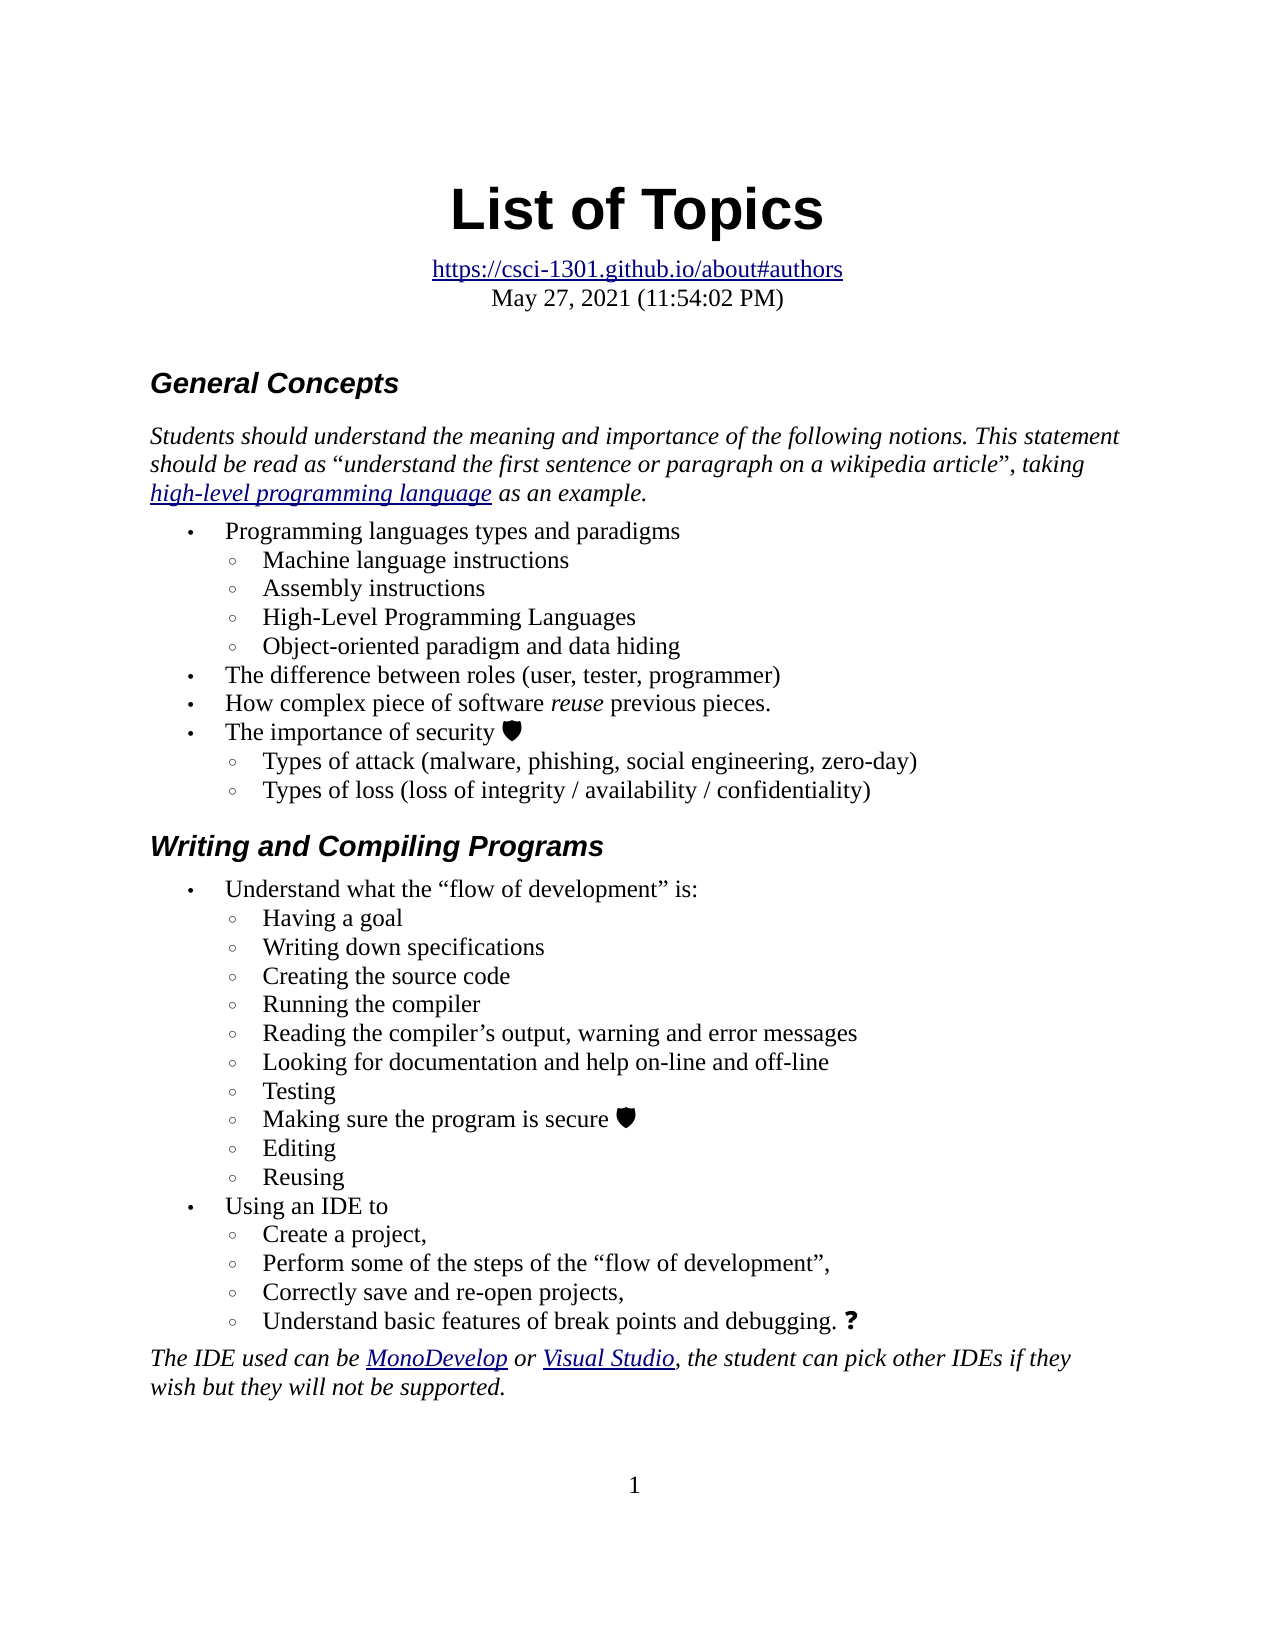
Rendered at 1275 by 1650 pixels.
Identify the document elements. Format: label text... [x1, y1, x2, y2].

text https://csci-1301.github.io/about#authors [150, 254, 1125, 283]
list Having a goal [225, 903, 1125, 932]
list Perform some of the steps of the “flow of development”, [225, 1248, 1125, 1277]
list Types of loss (loss of integrity / availability / confidentiality) [225, 775, 1125, 803]
subtitle General Concepts [150, 366, 1125, 399]
list Writing down specifications [225, 932, 1125, 961]
list Correctly save and re-open projects, [225, 1277, 1125, 1306]
list How complex piece of software reuse previous pieces. [187, 688, 1125, 717]
list The importance of security 🛡️ [187, 717, 1125, 746]
list Reusing [225, 1162, 1125, 1191]
list Object-oriented paradigm and data hiding [225, 631, 1125, 660]
text Students should understand the meaning and importance of the following notions. This statement should be read as “understand the first sentence or paragraph on a wikipedia article”, taking high-level programming language as an example. [150, 421, 1125, 507]
list High-Level Programming Languages [225, 602, 1125, 631]
list Machine language instructions [225, 545, 1125, 573]
list Types of attack (malware, phishing, social engineering, zero-day) [225, 746, 1125, 775]
list Programming languages types and paradigms [187, 516, 1125, 545]
list Creating the source code [225, 961, 1125, 989]
list Assembly instructions [225, 573, 1125, 602]
list The difference between roles (user, tester, programmer) [187, 660, 1125, 688]
text The IDE used can be MonoDevelop or Visual Studio, the student can pick other IDEs if they wish but they will not be supported. [150, 1343, 1125, 1401]
list Testing [225, 1076, 1125, 1104]
list Running the compiler [225, 989, 1125, 1018]
list Understand basic features of break points and debugging. ❓ [225, 1306, 1125, 1334]
list Reading the compiler’s output, warning and error messages [225, 1018, 1125, 1047]
list Editing [225, 1133, 1125, 1162]
subtitle Writing and Compiling Programs [150, 828, 1125, 862]
text May 27, 2021 (11:54:02 PM) [150, 283, 1125, 312]
list Using an IDE to [187, 1191, 1125, 1219]
list Looking for documentation and help on-line and off-line [225, 1047, 1125, 1076]
title List of Topics [150, 175, 1125, 242]
list Create a project, [225, 1219, 1125, 1248]
list Making sure the program is secure 🛡️ [225, 1104, 1125, 1133]
list Understand what the “flow of development” is: [187, 874, 1125, 903]
